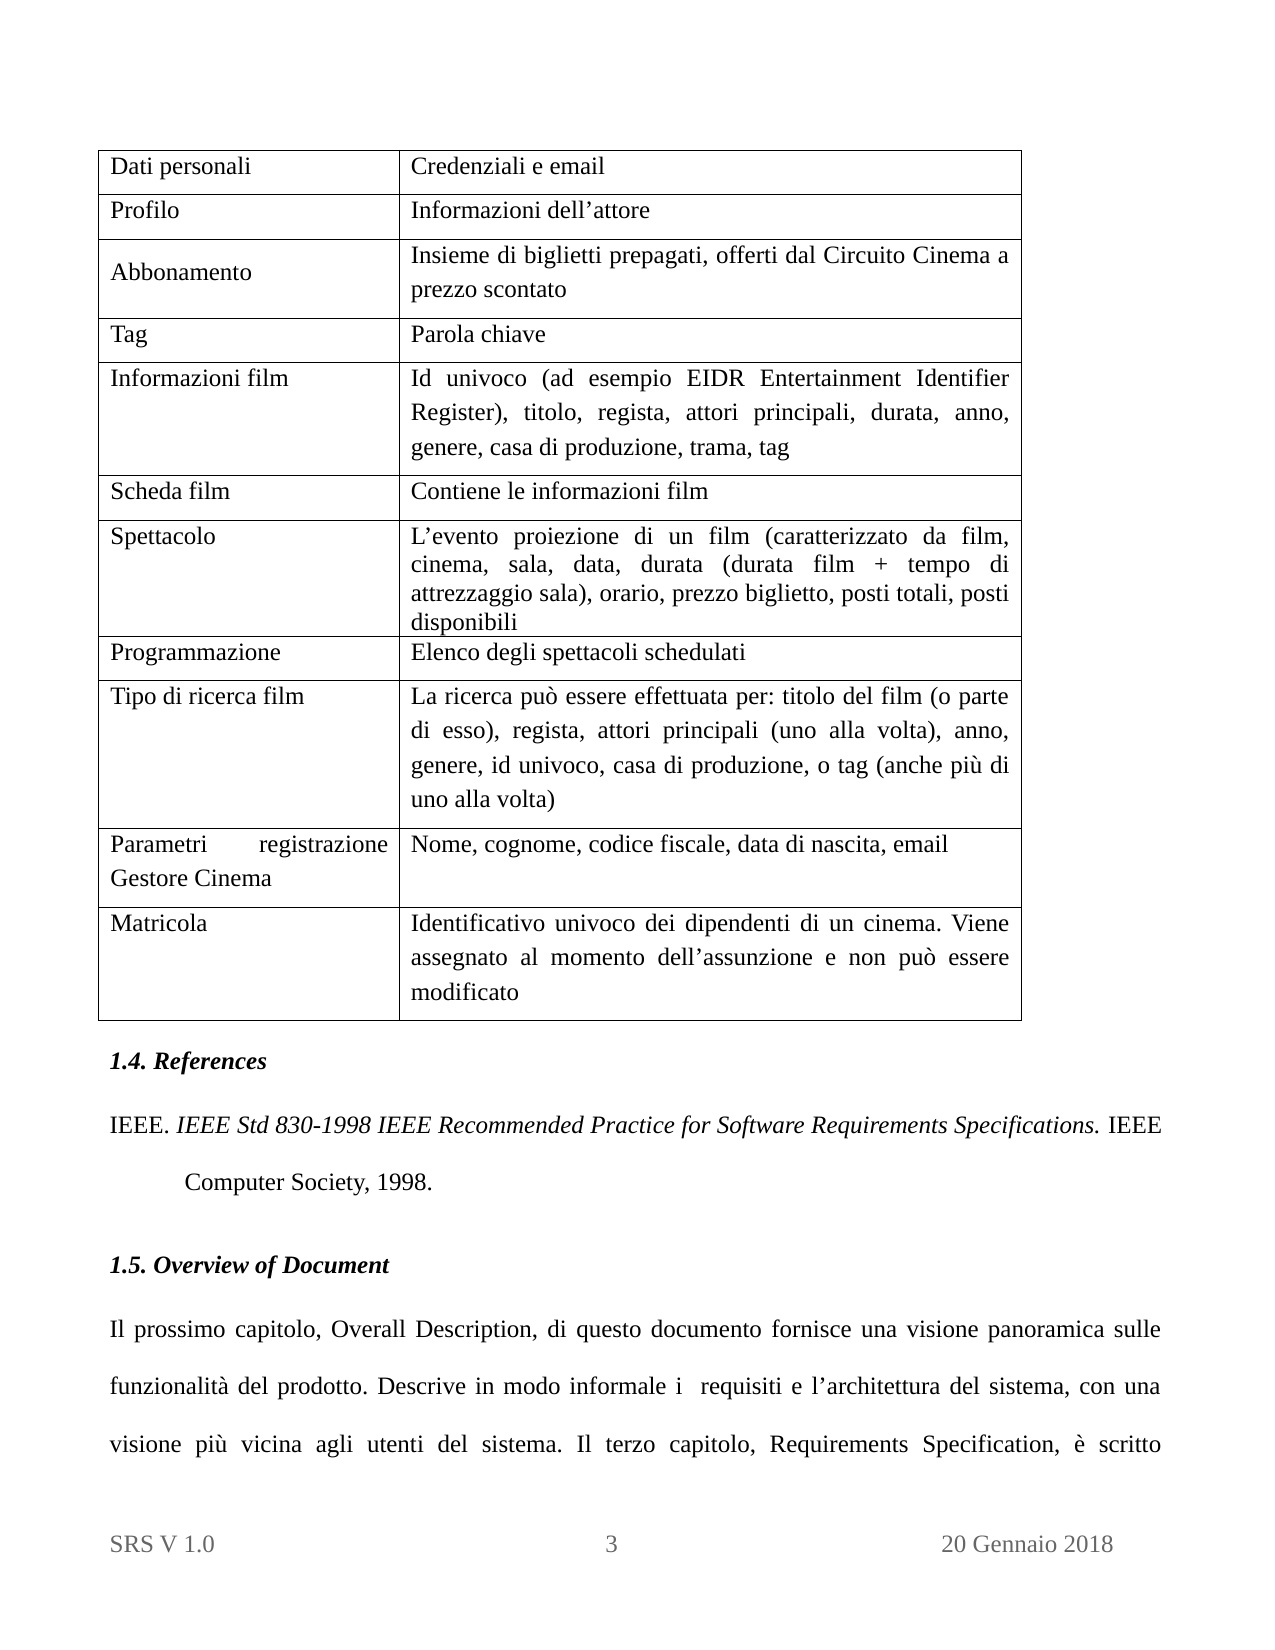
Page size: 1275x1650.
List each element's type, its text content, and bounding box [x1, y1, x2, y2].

table_cell Profilo [99, 195, 399, 239]
table_cell Matricola [99, 908, 399, 1020]
table_cell Parametri registrazione Gestore Cinema [99, 829, 399, 907]
table_cell Tipo di ricerca film [99, 681, 399, 828]
table_cell Abbonamento [99, 240, 399, 318]
text Il prossimo capitolo, Overall Description, di questo documento fornisce una visione panoramica sulle funzionalità del prodotto. Descrive in modo informale i requisiti e l’architettura del sistema, con una visione più vicina agli utenti del sistema. Il terzo capitolo, Requirements Specification, è scritto [109, 1314, 1162, 1457]
table_cell Spettacolo [99, 521, 399, 636]
table_cell Informazioni dell’attore [400, 195, 1021, 239]
table_cell Insieme di biglietti prepagati, offerti dal Circuito Cinema a prezzo scontato [400, 240, 1021, 318]
table_cell Nome, cognome, codice fiscale, data di nascita, email [400, 829, 1021, 907]
table_cell Scheda film [99, 476, 399, 520]
table_cell La ricerca può essere effettuata per: titolo del film (o parte di esso), regista, attori principali (uno alla volta), anno, genere, id univoco, casa di produzione, o tag (anche più di uno alla volta) [400, 681, 1021, 828]
table_cell Elenco degli spettacoli schedulati [400, 637, 1021, 680]
subtitle 1.5. Overview of Document [109, 1250, 1162, 1279]
table_cell Dati personali [99, 151, 399, 194]
table_cell Identificativo univoco dei dipendenti di un cinema. Viene assegnato al momento dell’assunzione e non può essere modificato [400, 908, 1021, 1020]
text IEEE. IEEE Std 830-1998 IEEE Recommended Practice for Software Requirements Specifications. IEEE Computer Society, 1998. [109, 1110, 1162, 1196]
subtitle 1.4. References [109, 1046, 1162, 1075]
table_cell Informazioni film [99, 363, 399, 475]
table_cell Id univoco (ad esempio EIDR Entertainment Identifier Register), titolo, regista, attori principali, durata, anno, genere, casa di produzione, trama, tag [400, 363, 1021, 475]
table_cell Programmazione [99, 637, 399, 680]
table_cell Credenziali e email [400, 151, 1021, 194]
table_cell Tag [99, 319, 399, 362]
table_cell Contiene le informazioni film [400, 476, 1021, 520]
table_cell Parola chiave [400, 319, 1021, 362]
table_cell L’evento proiezione di un film (caratterizzato da film, cinema, sala, data, durata (durata film + tempo di attrezzaggio sala), orario, prezzo biglietto, posti totali, posti disponibili [400, 521, 1021, 636]
